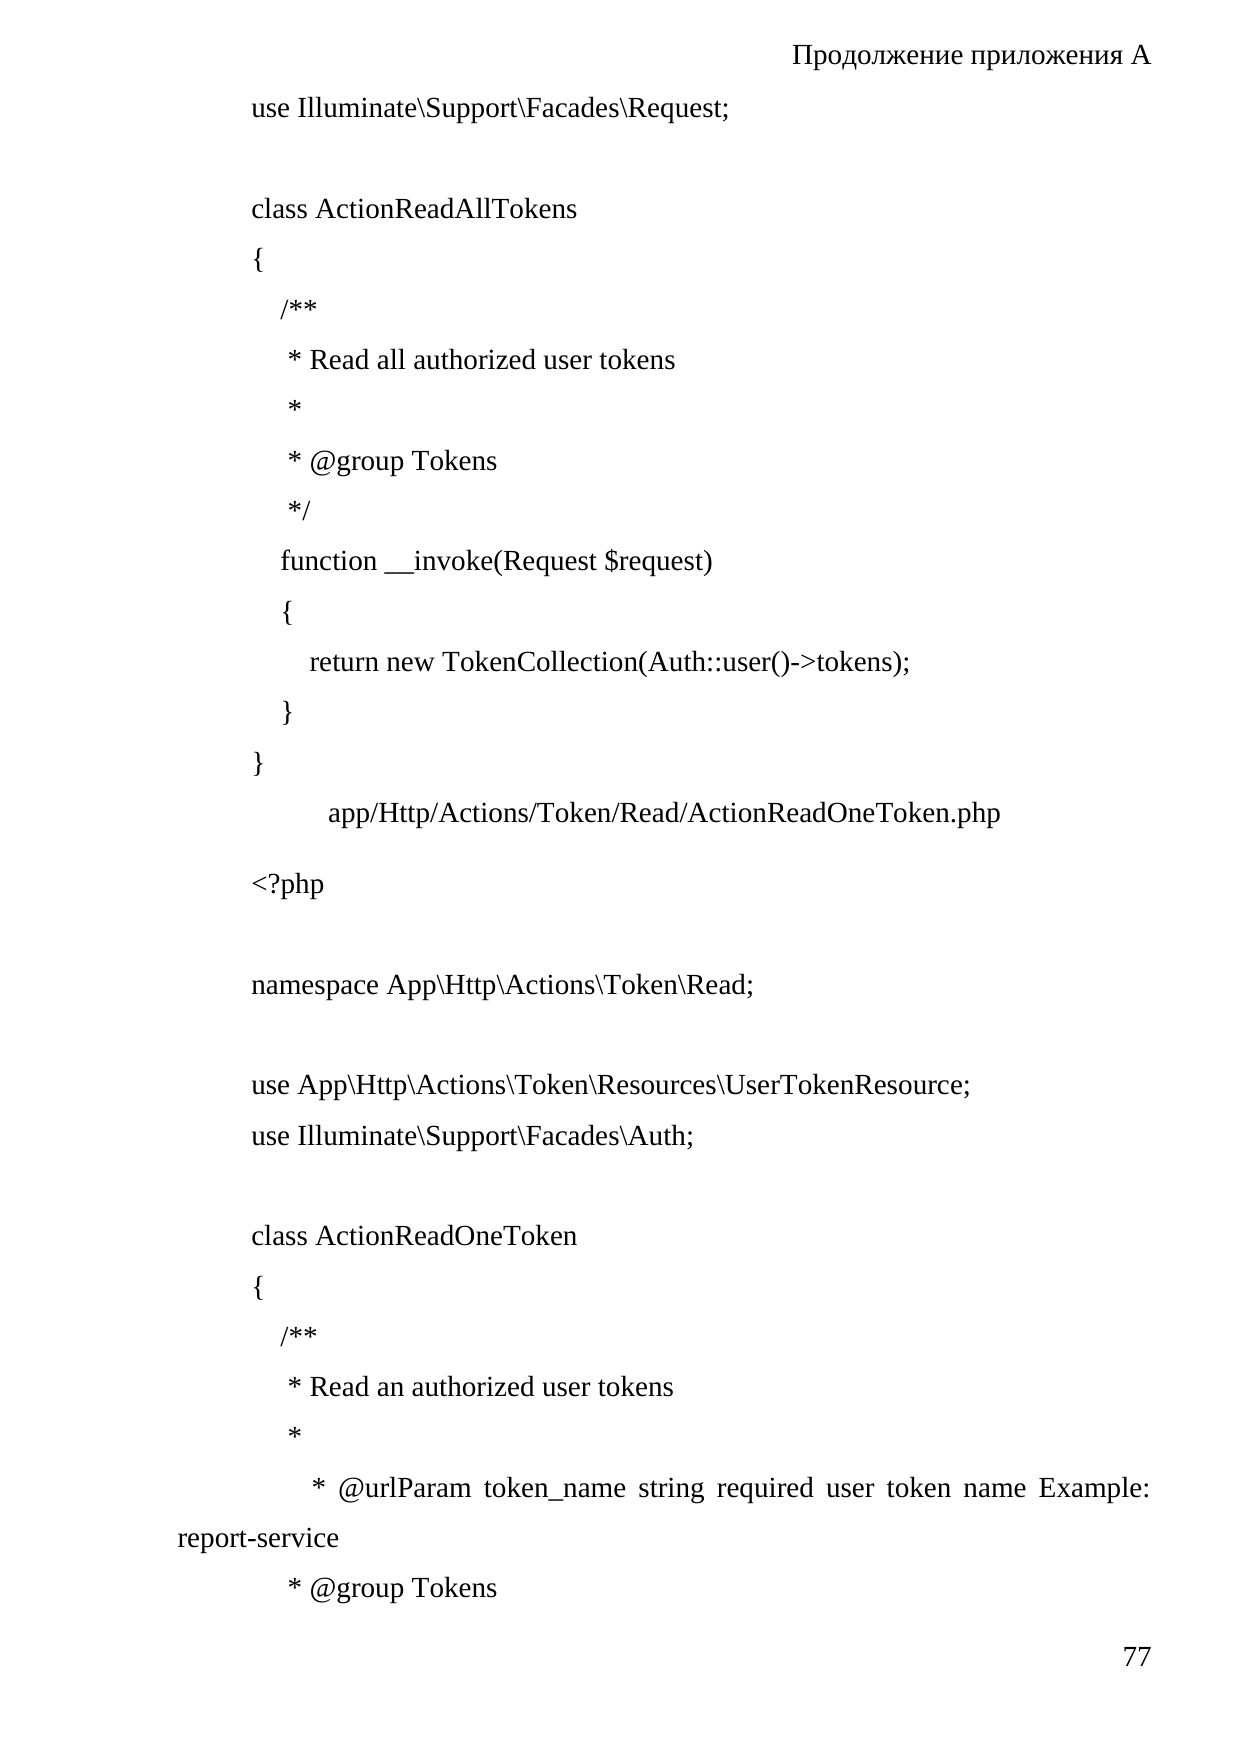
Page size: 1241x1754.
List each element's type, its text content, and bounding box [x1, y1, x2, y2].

text <?php [177, 866, 1152, 900]
text { [177, 242, 1152, 275]
text /** [177, 292, 1152, 325]
text { [177, 594, 1152, 627]
text class ActionReadOneToken [177, 1218, 1152, 1252]
text { [177, 1269, 1152, 1302]
text * @group Tokens [177, 1571, 1152, 1604]
text function __invoke(Request $request) [177, 543, 1152, 577]
text namespace App\Http\Actions\Token\Read; [177, 967, 1152, 1000]
text * @urlParam token_name string required user token name Example: report-service [177, 1470, 1152, 1554]
text * Read all authorized user tokens [177, 342, 1152, 376]
text * [177, 392, 1152, 426]
text } [177, 745, 1152, 778]
text return new TokenCollection(Auth::user()->tokens); [177, 644, 1152, 678]
text use App\Http\Actions\Token\Resources\UserTokenResource; [177, 1067, 1152, 1101]
text * @group Tokens [177, 443, 1152, 476]
subtitle app/Http/Actions/Token/Read/ActionReadOneToken.php [177, 795, 1152, 828]
text /** [177, 1319, 1152, 1352]
text use Illuminate\Support\Facades\Request; [177, 91, 1152, 124]
text class ActionReadAllTokens [177, 191, 1152, 225]
text * [177, 1419, 1152, 1453]
text */ [177, 493, 1152, 527]
text * Read an authorized user tokens [177, 1369, 1152, 1403]
text } [177, 694, 1152, 728]
text use Illuminate\Support\Facades\Auth; [177, 1118, 1152, 1151]
